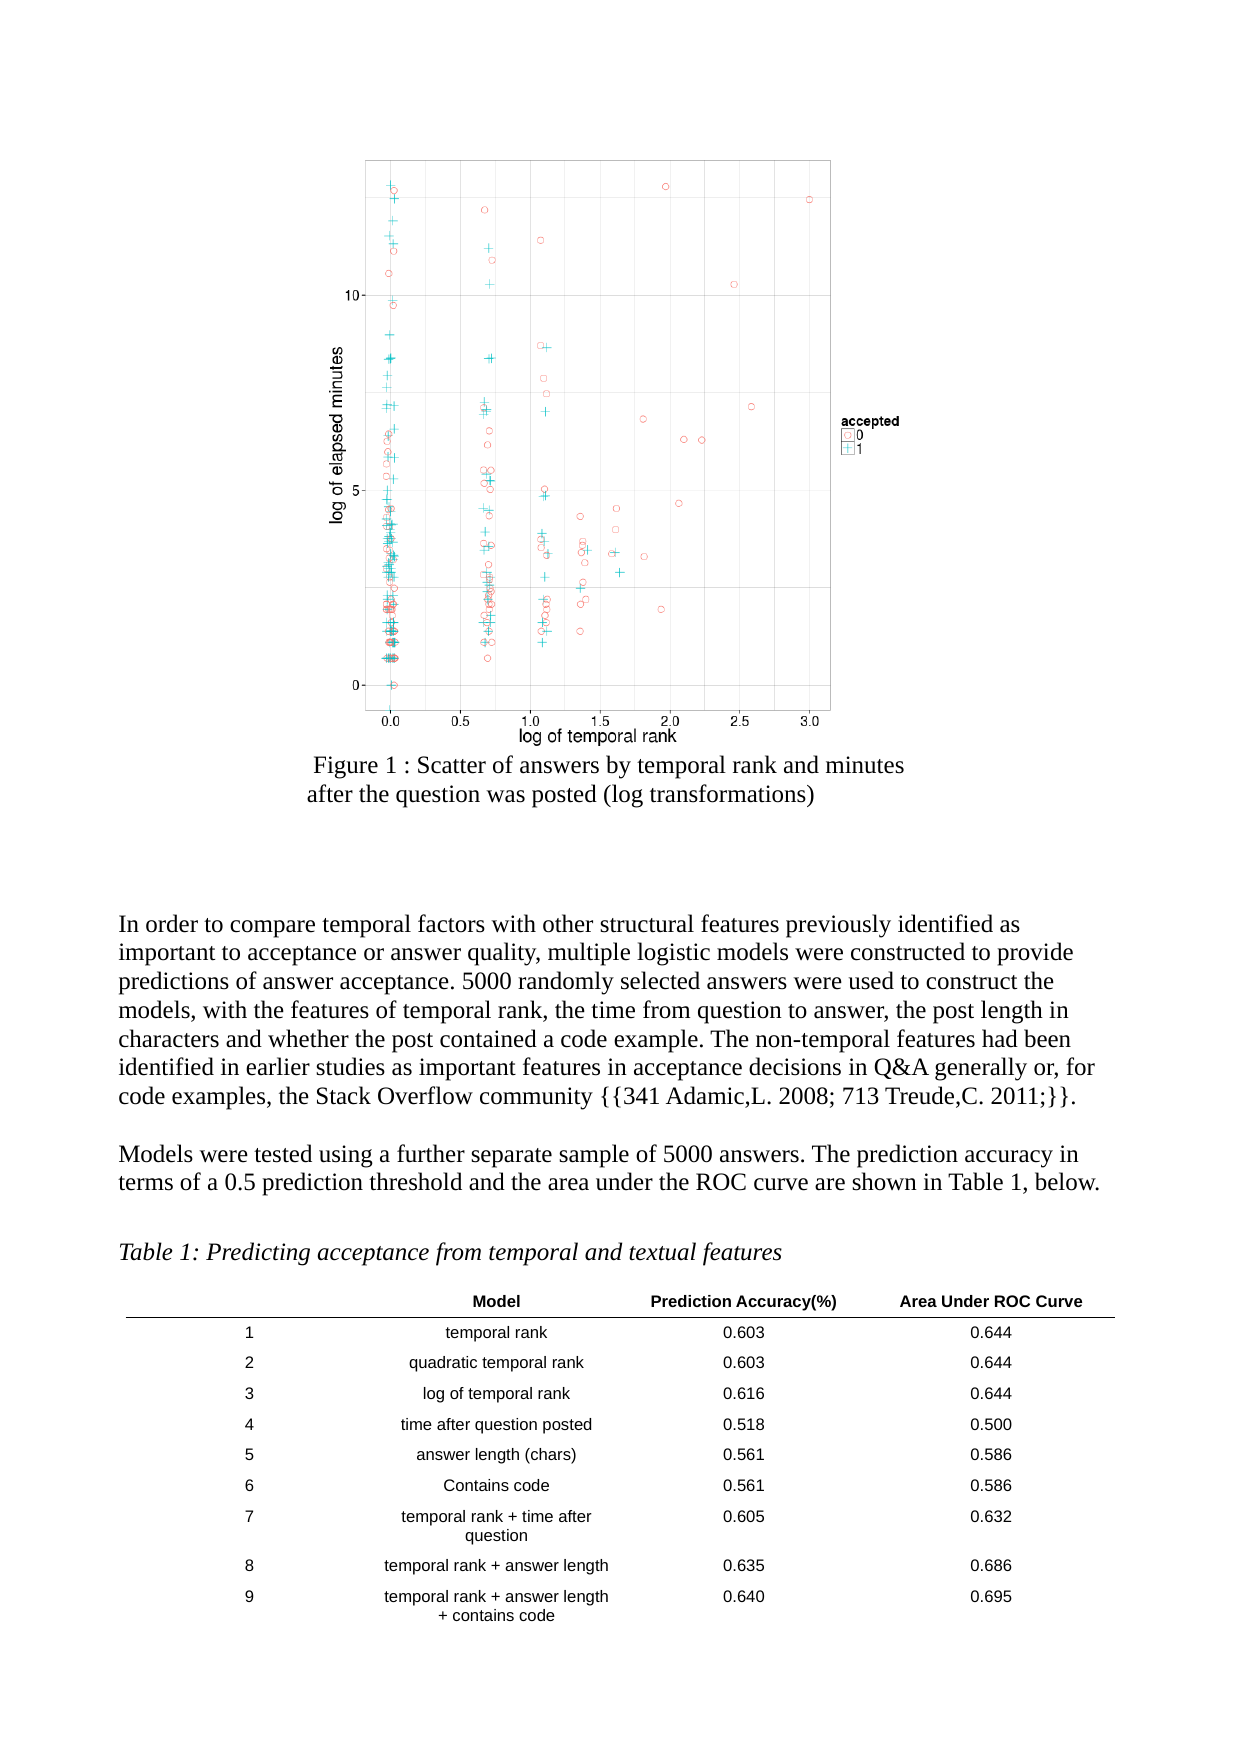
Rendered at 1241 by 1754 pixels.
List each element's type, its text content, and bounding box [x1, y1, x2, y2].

table_cell 0.616 [620, 1378, 867, 1409]
table_cell temporal rank + answer length [373, 1551, 620, 1581]
table_cell temporal rank [373, 1318, 620, 1348]
table_cell 0.603 [620, 1348, 867, 1378]
table_cell 0.644 [867, 1318, 1114, 1348]
table_header Prediction Accuracy(%) [620, 1286, 867, 1317]
table_cell 8 [126, 1551, 373, 1581]
table_cell 0.644 [867, 1348, 1114, 1378]
table_cell temporal rank + time after question [373, 1501, 620, 1551]
table_cell 5 [126, 1440, 373, 1470]
table_cell 3 [126, 1378, 373, 1409]
table_cell 0.500 [867, 1409, 1114, 1439]
table_cell 9 [126, 1581, 373, 1631]
table_cell 6 [126, 1470, 373, 1501]
text In order to compare temporal factors with other structural features previously identified as important to acceptance or answer quality, multiple logistic models were constructed to provide predictions of answer acceptance. 5000 randomly selected answers were used to construct the models, with the features of temporal rank, the time from question to answer, the post length in characters and whether the post contained a code example. The non-temporal features had been identified in earlier studies as important features in acceptance decisions in Q&A generally or, for code examples, the Stack Overflow community {{341 Adamic,L. 2008; 713 Treude,C. 2011;}}. [118, 909, 1122, 1110]
table_cell 0.632 [867, 1501, 1114, 1551]
table_cell 4 [126, 1409, 373, 1439]
table_cell Contains code [373, 1470, 620, 1501]
table_cell 0.561 [620, 1470, 867, 1501]
table_header Model [373, 1286, 620, 1317]
table_header Area Under ROC Curve [867, 1286, 1114, 1317]
text Table 1: Predicting acceptance from temporal and textual features [118, 1237, 1122, 1266]
table_cell 7 [126, 1501, 373, 1551]
table_cell 0.518 [620, 1409, 867, 1439]
table_cell 0.686 [867, 1551, 1114, 1581]
table_cell 0.586 [867, 1470, 1114, 1501]
table_cell temporal rank + answer length + contains code [373, 1581, 620, 1631]
table_cell 1 [126, 1318, 373, 1348]
table_cell log of temporal rank [373, 1378, 620, 1409]
table_cell 0.586 [867, 1440, 1114, 1470]
table_cell 0.644 [867, 1378, 1114, 1409]
table_cell 0.640 [620, 1581, 867, 1631]
table_cell 0.603 [620, 1318, 867, 1348]
table_header [126, 1286, 373, 1317]
table_cell 2 [126, 1348, 373, 1378]
text Figure 1 : Scatter of answers by temporal rank and minutes after the question was posted (log transformations) [307, 150, 933, 807]
table_cell time after question posted [373, 1409, 620, 1439]
table_cell answer length (chars) [373, 1440, 620, 1470]
text Models were tested using a further separate sample of 5000 answers. The prediction accuracy in terms of a 0.5 prediction threshold and the area under the ROC curve are shown in Table 1, below. [118, 1139, 1122, 1196]
table_cell 0.605 [620, 1501, 867, 1551]
picture [320, 150, 920, 750]
table_cell 0.635 [620, 1551, 867, 1581]
table_cell quadratic temporal rank [373, 1348, 620, 1378]
table_cell 0.561 [620, 1440, 867, 1470]
table_cell 0.695 [867, 1581, 1114, 1631]
